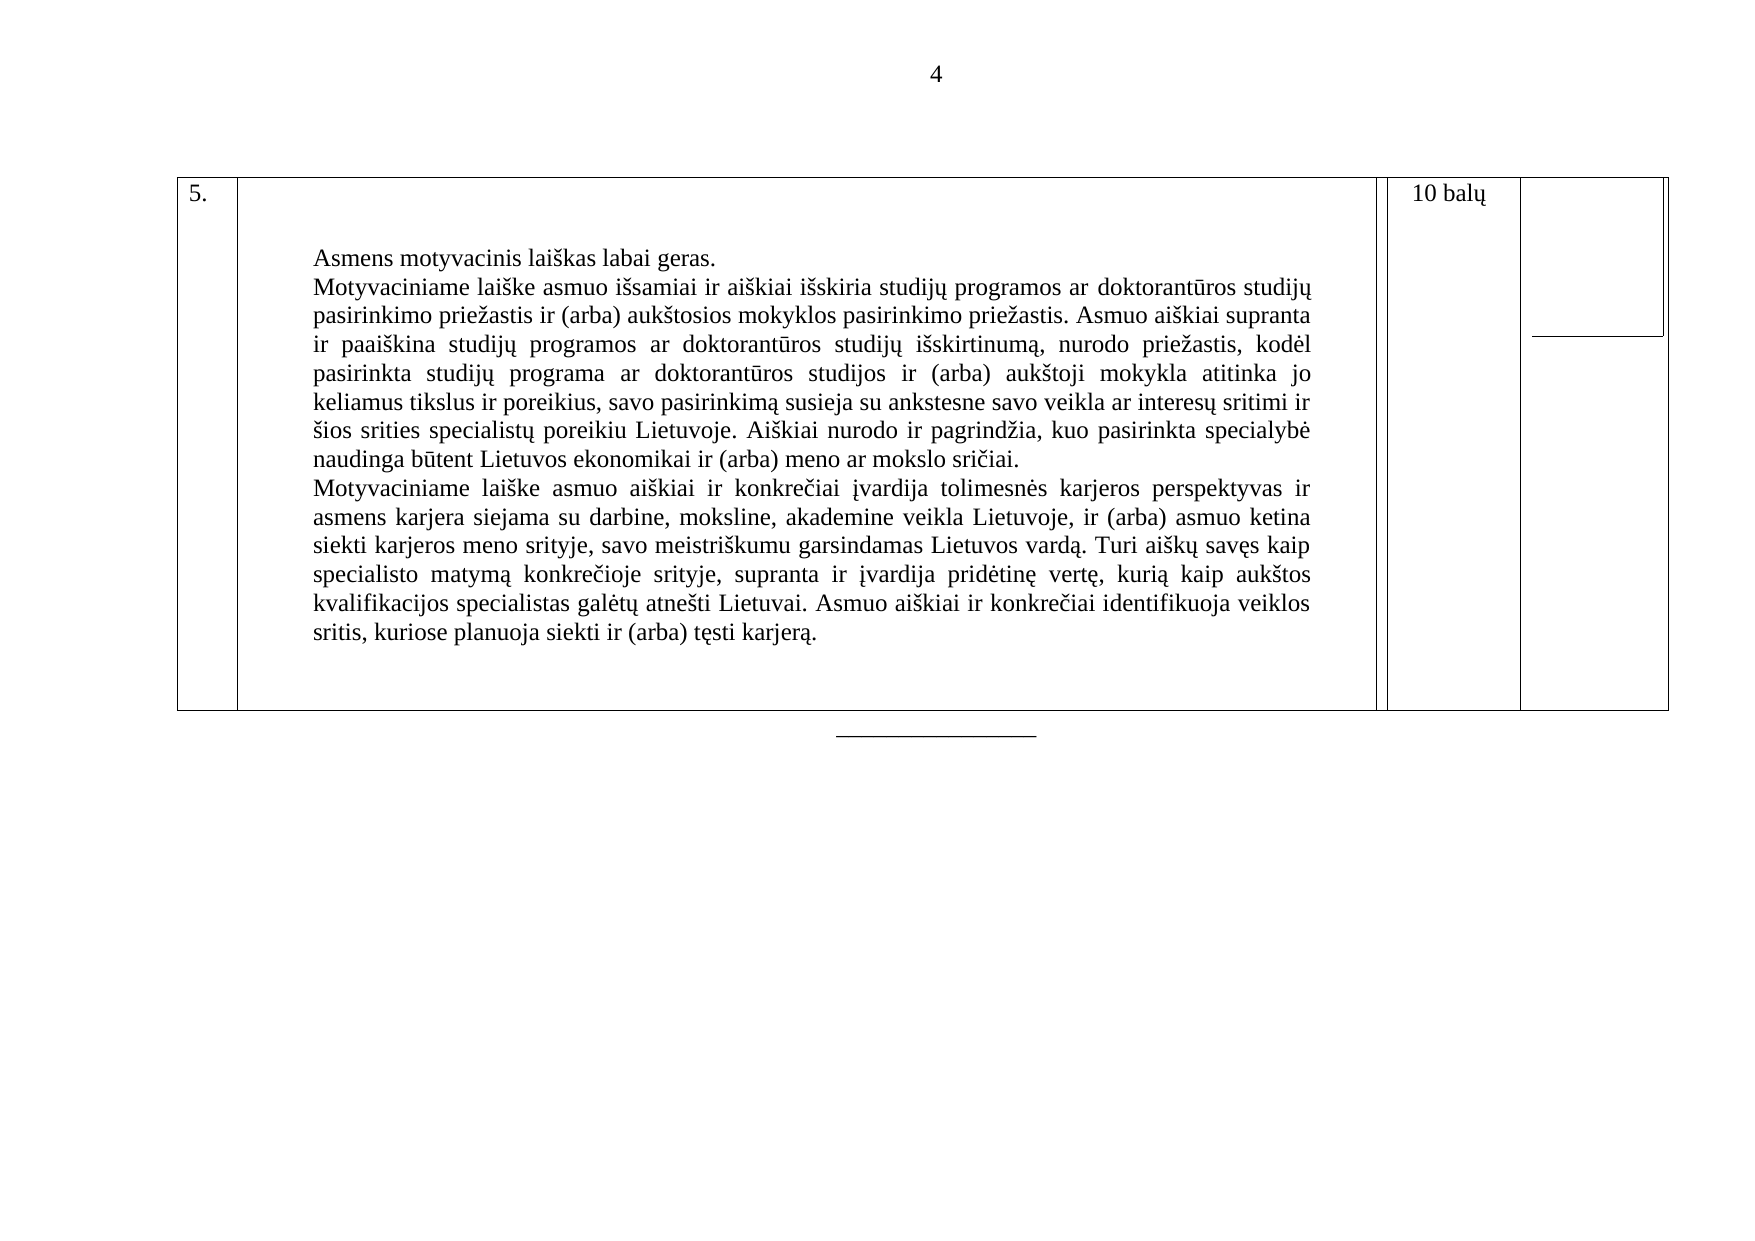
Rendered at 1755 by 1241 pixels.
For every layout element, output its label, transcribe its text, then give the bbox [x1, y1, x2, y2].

table_cell 10 balų [1388, 178, 1520, 710]
text ________________ [177, 711, 1695, 740]
table_cell 5. [178, 178, 237, 710]
table_cell [1521, 178, 1668, 710]
table_cell Asmens motyvacinis laiškas labai geras. Motyvaciniame laiške asmuo išsamiai ir aiškiai išskiria studijų programos ar doktorantūros studijų pasirinkimo priežastis ir (arba) aukštosios mokyklos pasirinkimo priežastis. Asmuo aiškiai supranta ir paaiškina studijų programos ar doktorantūros studijų išskirtinumą, nurodo priežastis, kodėl pasirinkta studijų programa ar doktorantūros studijos ir (arba) aukštoji mokykla atitinka jo keliamus tikslus ir poreikius, savo pasirinkimą susieja su ankstesne savo veikla ar interesų sritimi ir šios srities specialistų poreikiu Lietuvoje. Aiškiai nurodo ir pagrindžia, kuo pasirinkta specialybė naudinga būtent Lietuvos ekonomikai ir (arba) meno ar mokslo sričiai. Motyvaciniame laiške asmuo aiškiai ir konkrečiai įvardija tolimesnės karjeros perspektyvas ir asmens karjera siejama su darbine, moksline, akademine veikla Lietuvoje, ir (arba) asmuo ketina siekti karjeros meno srityje, savo meistriškumu garsindamas Lietuvos vardą. Turi aiškų savęs kaip specialisto matymą konkrečioje srityje, supranta ir įvardija pridėtinę vertę, kurią kaip aukštos kvalifikacijos specialistas galėtų atnešti Lietuvai. Asmuo aiškiai ir konkrečiai identifikuoja veiklos sritis, kuriose planuoja siekti ir (arba) tęsti karjerą. [238, 178, 1376, 710]
